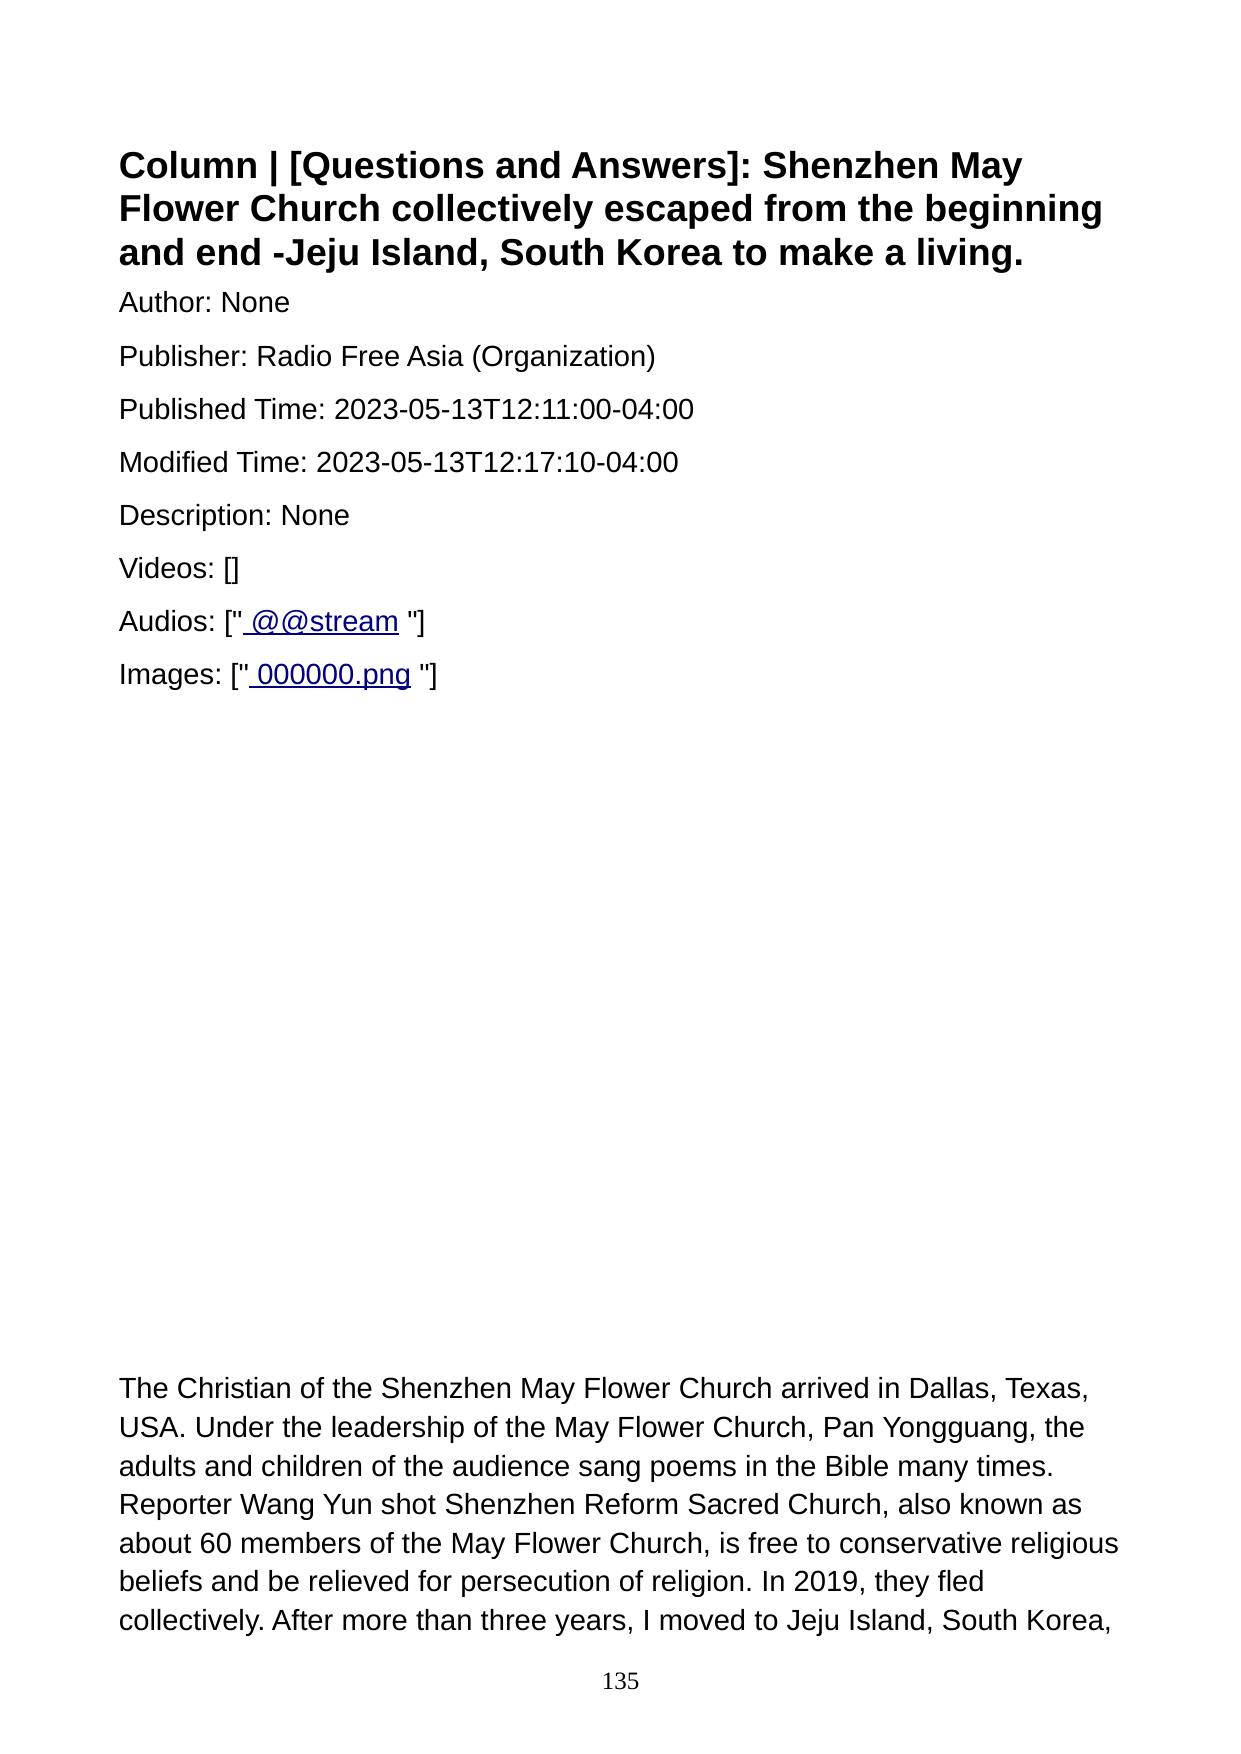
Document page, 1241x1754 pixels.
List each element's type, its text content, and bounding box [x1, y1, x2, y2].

text Author: None [118, 285, 1122, 319]
text Modified Time: 2023-05-13T12:17:10-04:00 [118, 445, 1122, 478]
text Publisher: Radio Free Asia (Organization) [118, 338, 1122, 372]
text Published Time: 2023-05-13T12:11:00-04:00 [118, 392, 1122, 425]
subtitle Column | [Questions and Answers]: Shenzhen May Flower Church collectively escaped from the beginning and end -Jeju Island, South Korea to make a living. [118, 143, 1122, 273]
text Images: [" 000000.png "] [118, 657, 1122, 691]
text Videos: [] [118, 551, 1122, 584]
text Audios: [" @@stream "] [118, 604, 1122, 638]
text Description: None [118, 498, 1122, 531]
text The Christian of the Shenzhen May Flower Church arrived in Dallas, Texas, USA. Under the leadership of the May Flower Church, Pan Yongguang, the adults and children of the audience sang poems in the Bible many times. Reporter Wang Yun shot Shenzhen Reform Sacred Church, also known as about 60 members of the May Flower Church, is free to conservative religious beliefs and be relieved for persecution of religion. In 2019, they fled collectively. After more than three years, I moved to Jeju Island, South Korea, [118, 710, 1122, 1636]
